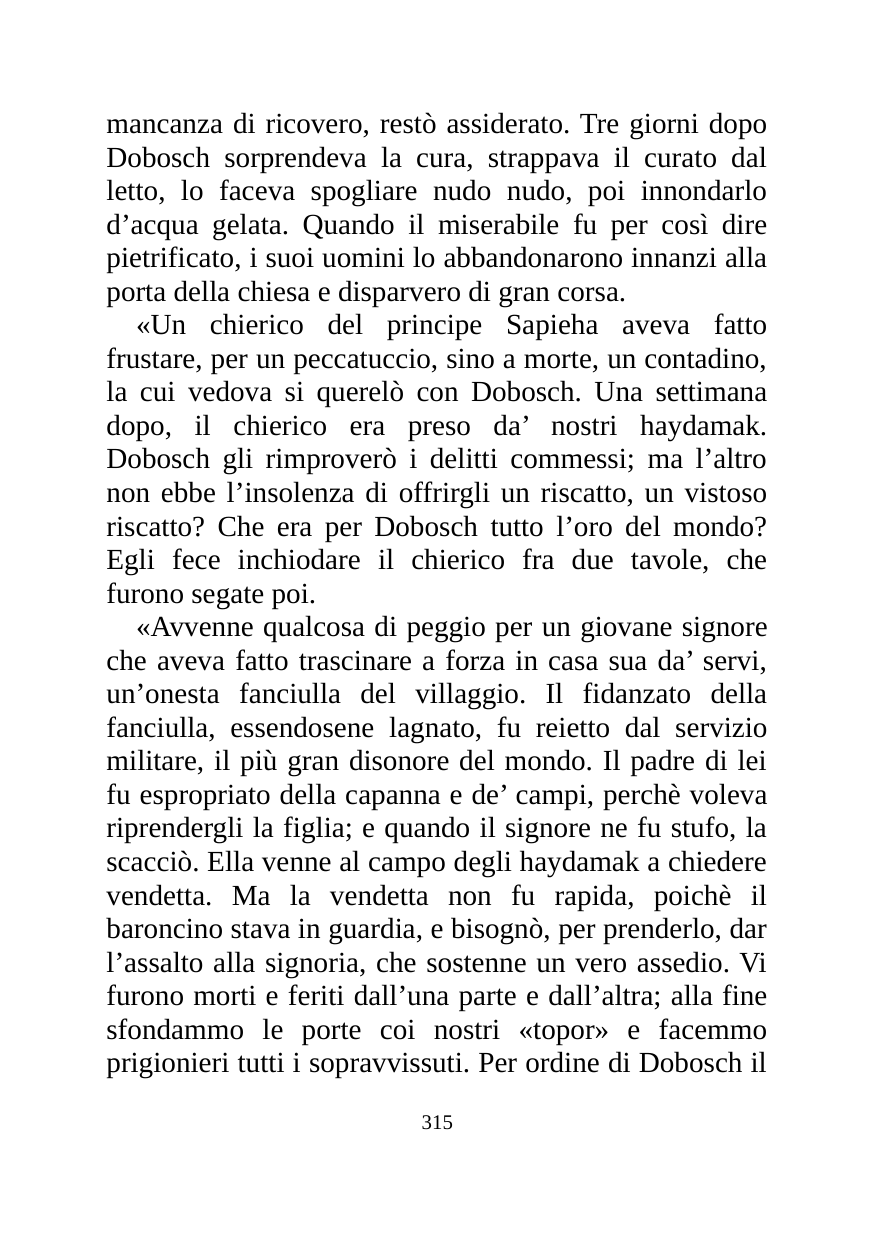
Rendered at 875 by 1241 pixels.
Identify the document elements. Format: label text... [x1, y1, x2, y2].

text mancanza di ricovero, restò assiderato. Tre giorni dopo Dobosch sorprendeva la cura, strappava il curato dal letto, lo faceva spogliare nudo nudo, poi innondarlo d’acqua gelata. Quando il miserabile fu per così dire pietrificato, i suoi uomini lo abbandonarono innanzi alla porta della chiesa e disparvero di gran corsa. [106, 106, 768, 307]
text «Avvenne qualcosa di peggio per un giovane signore che aveva fatto trascinare a forza in casa sua da’ servi, un’onesta fanciulla del villaggio. Il fidanzato della fanciulla, essendosene lagnato, fu reietto dal servizio militare, il più gran disonore del mondo. Il padre di lei fu espropriato della capanna e de’ campi, perchè voleva riprendergli la figlia; e quando il signore ne fu stufo, la scacciò. Ella venne al campo degli haydamak a chiedere vendetta. Ma la vendetta non fu rapida, poichè il baroncino stava in guardia, e bisognò, per prenderlo, dar l’assalto alla signoria, che sostenne un vero assedio. Vi furono morti e feriti dall’una parte e dall’altra; alla fine sfondammo le porte coi nostri «topor» e facemmo prigionieri tutti i sopravvissuti. Per ordine di Dobosch il [106, 609, 768, 1079]
text «Un chierico del principe Sapieha aveva fatto frustare, per un peccatuccio, sino a morte, un contadino, la cui vedova si querelò con Dobosch. Una settimana dopo, il chierico era preso da’ nostri haydamak. Dobosch gli rimproverò i delitti commessi; ma l’altro non ebbe l’insolenza di offrirgli un riscatto, un vistoso riscatto? Che era per Dobosch tutto l’oro del mondo? Egli fece inchiodare il chierico fra due tavole, che furono segate poi. [106, 307, 768, 609]
